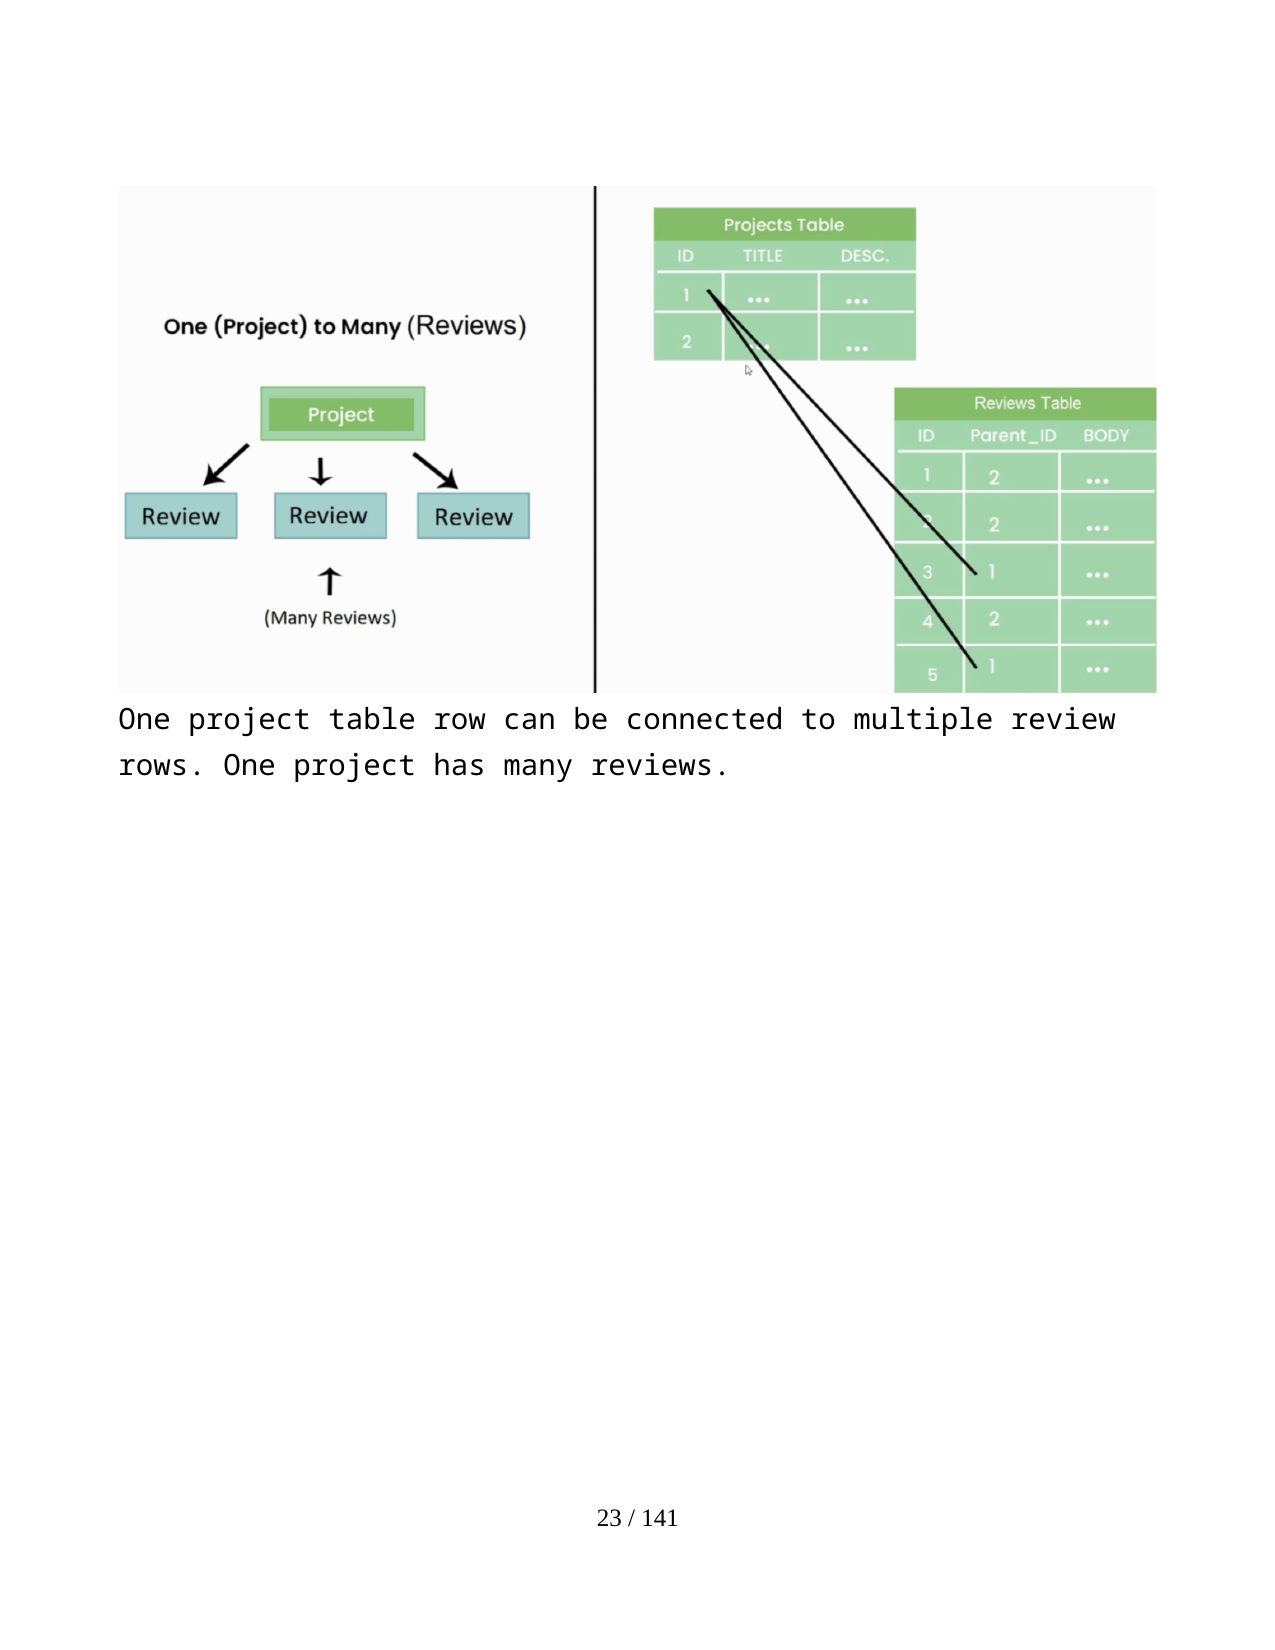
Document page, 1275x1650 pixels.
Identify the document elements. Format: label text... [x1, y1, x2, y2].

text One project table row can be connected to multiple review rows. One project has many reviews. [118, 693, 1157, 783]
text [118, 178, 1157, 186]
picture [118, 186, 1157, 693]
